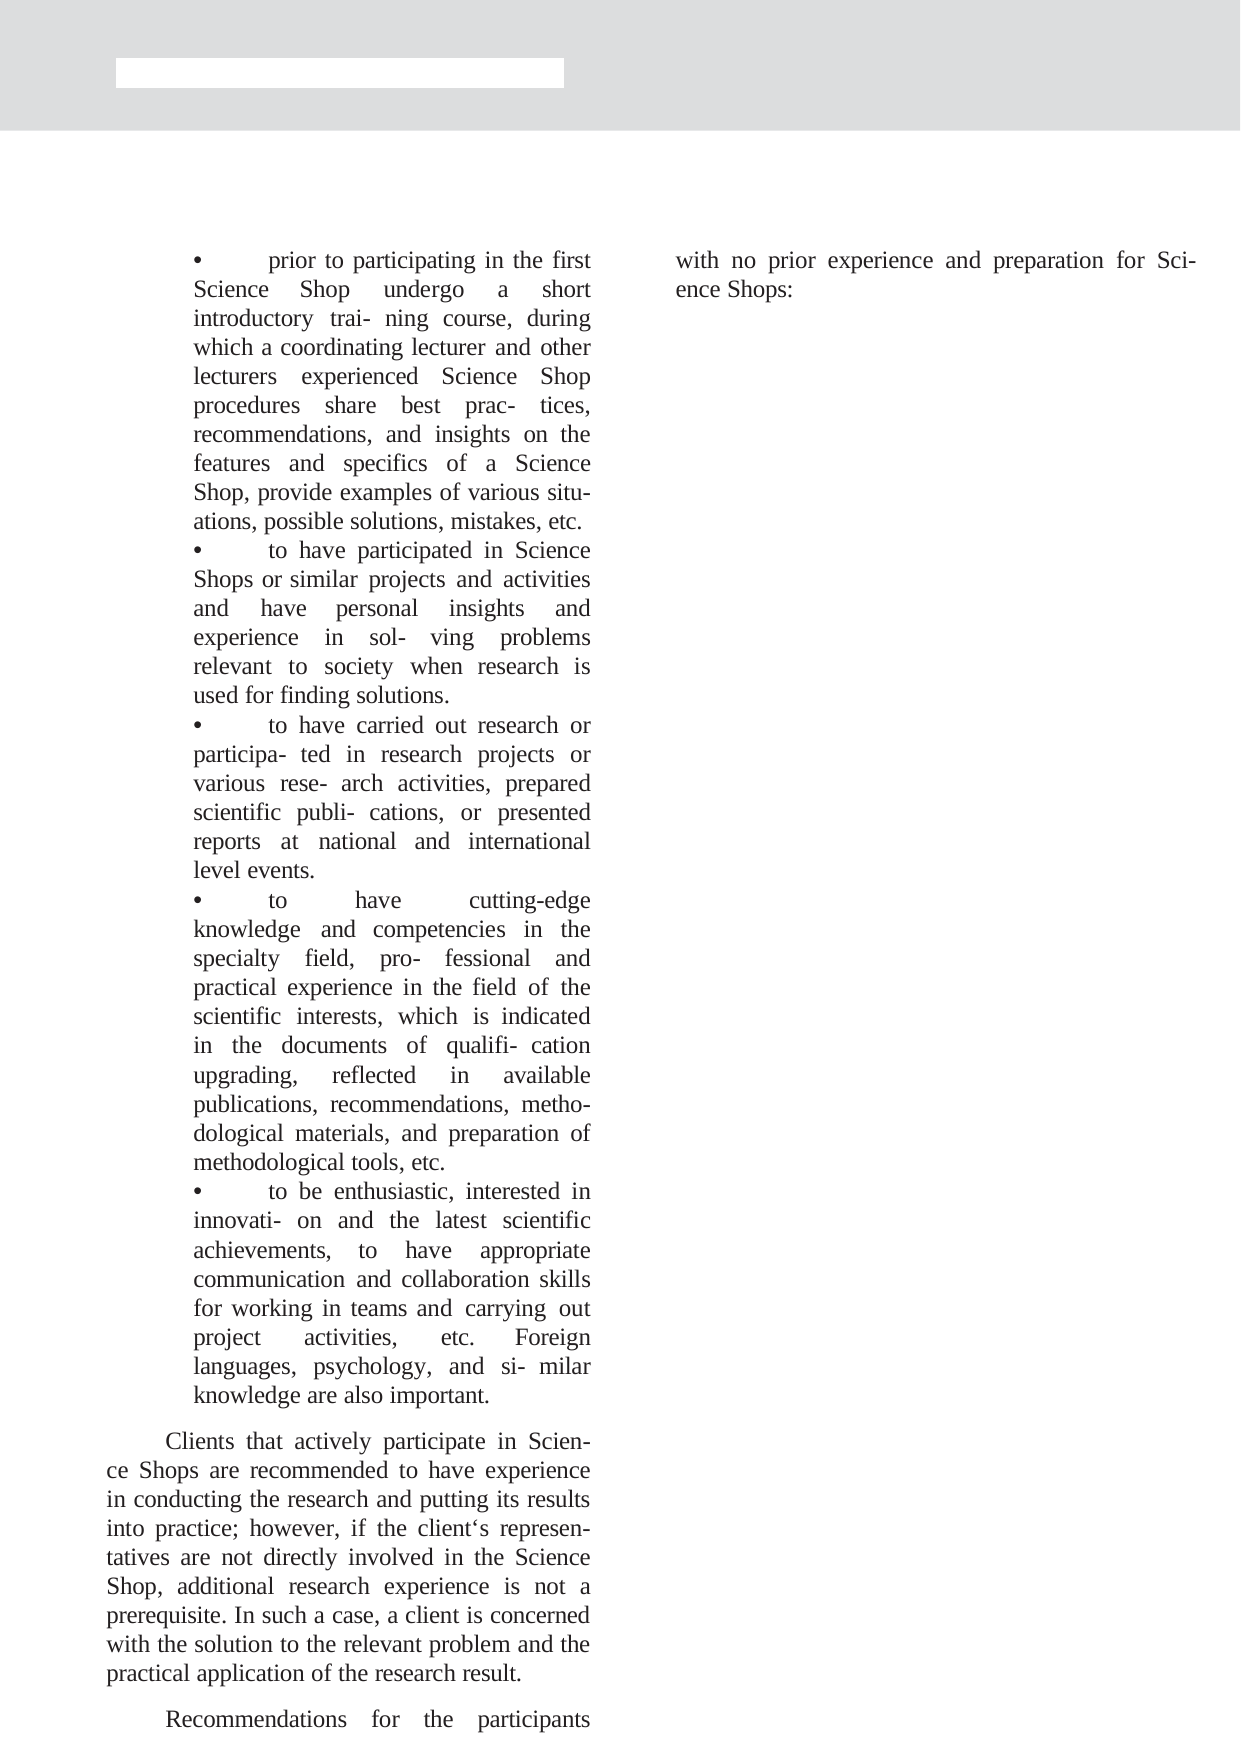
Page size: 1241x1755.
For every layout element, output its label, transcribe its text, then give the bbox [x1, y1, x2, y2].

list to have cutting-edge knowledge and competencies in the specialty field, pro- fessional and practical experience in the field of the scientific interests, which is indicated in the documents of qualifi- cation upgrading, reflected in available publications, recommendations, metho- dological materials, and preparation of methodological tools, etc. [193, 885, 591, 1176]
text Recommendations for the participants [106, 1704, 591, 1732]
list to be enthusiastic, interested in innovati- on and the latest scientific achievements, to have appropriate communication and collaboration skills for working in teams and carrying out project activities, etc. Foreign languages, psychology, and si- milar knowledge are also important. [193, 1176, 591, 1410]
list to have carried out research or participa- ted in research projects or various rese- arch activities, prepared scientific publi- cations, or presented reports at national and international level events. [193, 710, 591, 885]
subtitle Evaluation of the necessary preparation aspects [591, 131, 1196, 160]
list prior to participating in the first Science Shop undergo a short introductory trai- ning course, during which a coordinating lecturer and other lecturers experienced Science Shop procedures share best prac- tices, recommendations, and insights on the features and specifics of a Science Shop, provide examples of various situ- ations, possible solutions, mistakes, etc. [193, 245, 591, 534]
text Clients that actively participate in Scien- ce Shops are recommended to have experience in conducting the research and putting its results into practice; however, if the client‘s represen- tatives are not directly involved in the Science Shop, additional research experience is not a prerequisite. In such a case, a client is concerned with the solution to the relevant problem and the practical application of the research result. [106, 1426, 591, 1687]
list to have participated in Science Shops or similar projects and activities and have personal insights and experience in sol- ving problems relevant to society when research is used for finding solutions. [193, 535, 591, 710]
text with no prior experience and preparation for Sci- ence Shops: [675, 245, 1196, 303]
